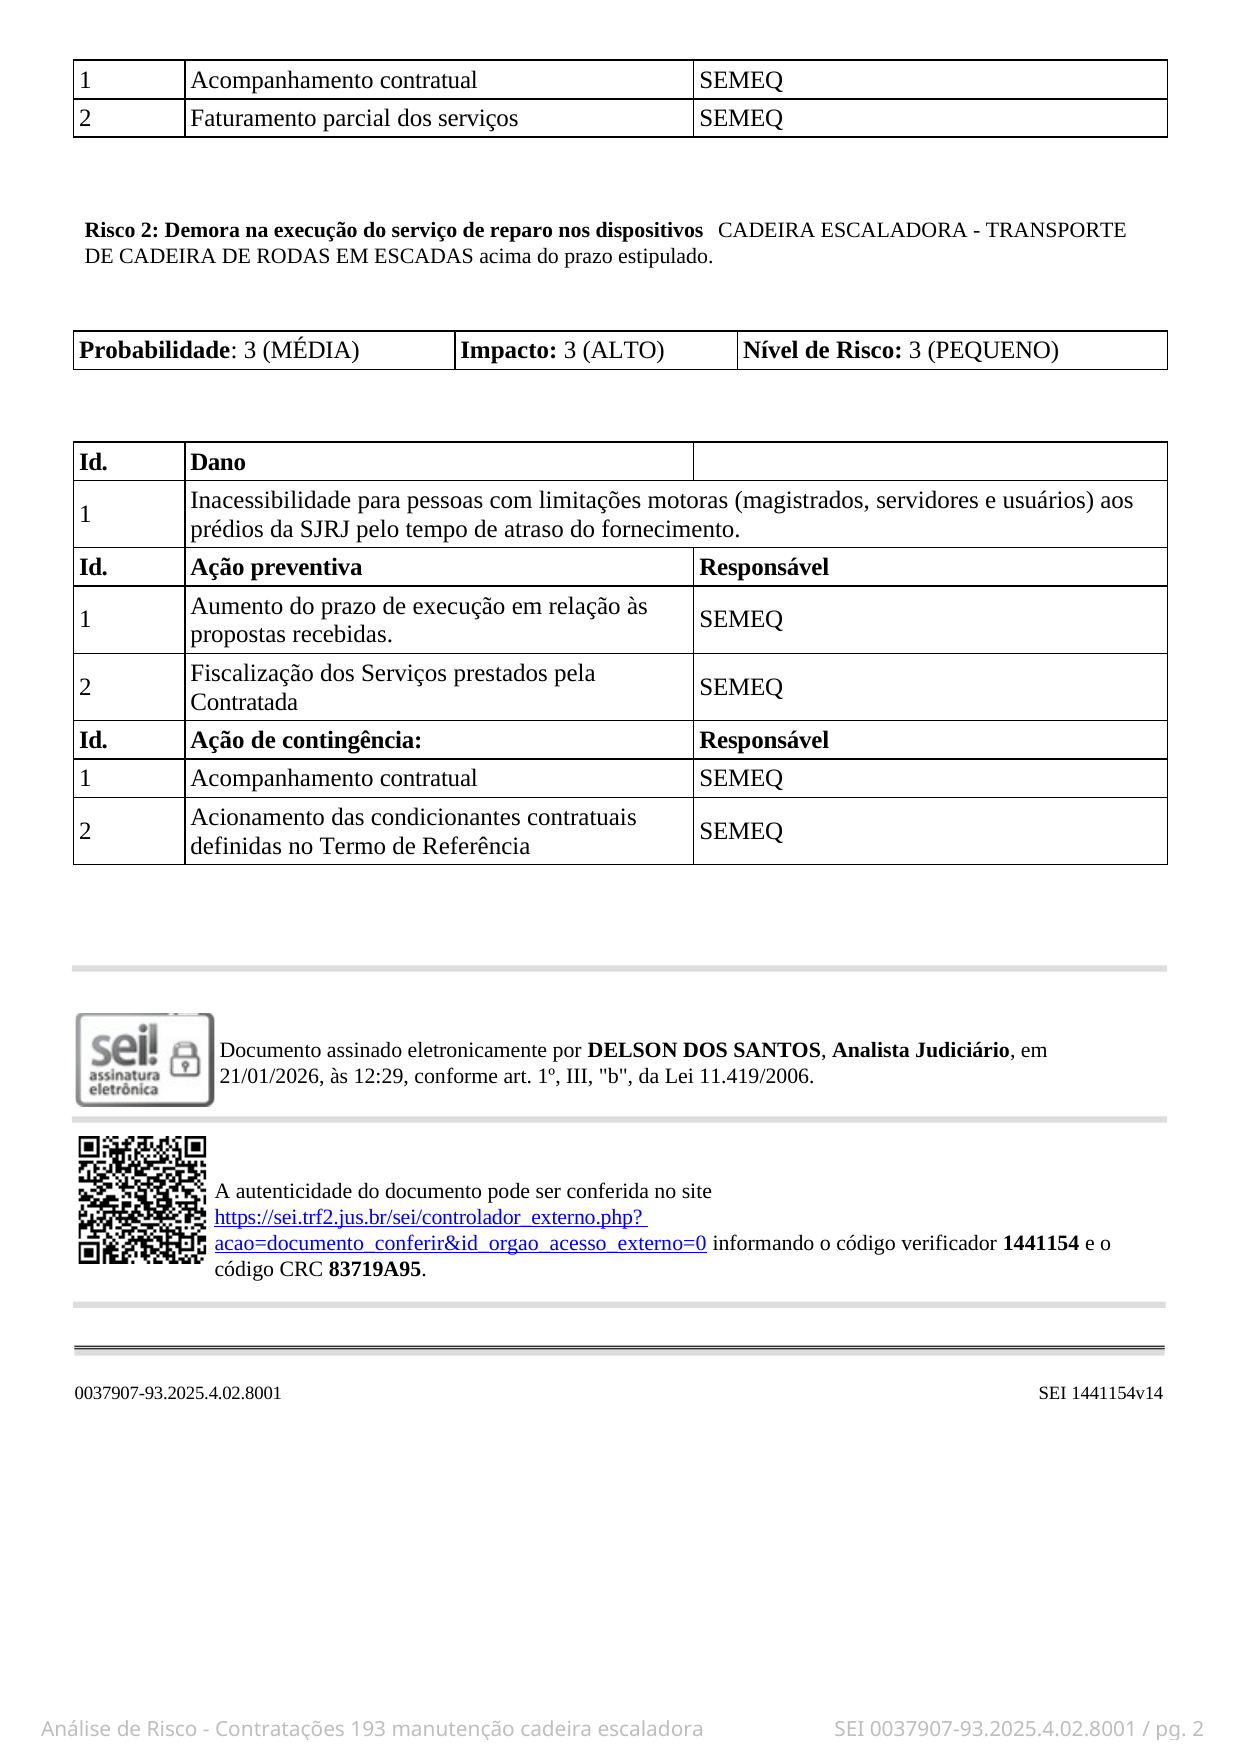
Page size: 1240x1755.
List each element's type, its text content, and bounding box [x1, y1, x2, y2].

table_cell SEMEQ [694, 654, 1167, 719]
table_cell 1 [74, 587, 184, 652]
table_cell Acionamento das condicionantes contratuais definidas no Termo de Referência [186, 798, 693, 864]
table_header Dano [186, 443, 693, 479]
table_cell SEMEQ [694, 798, 1167, 864]
table_header Impacto: 3 (ALTO) [456, 332, 737, 368]
table_cell Id. [74, 721, 184, 758]
table_cell 2 [74, 100, 184, 136]
table_cell Responsável [694, 548, 1167, 585]
text 0037907-93.2025.4.02.8001 SEI 1441154v14 [74, 1382, 1181, 1404]
table_header Id. [74, 443, 184, 479]
table_header Nível de Risco: 3 (PEQUENO) [738, 332, 1167, 368]
table_cell Responsável [694, 721, 1167, 758]
table_cell 1 [74, 760, 184, 796]
table_cell Ação de contingência: [186, 721, 693, 758]
table_cell Id. [74, 548, 184, 585]
table_header SEMEQ [694, 61, 1167, 98]
table_cell Fiscalização dos Serviços prestados pela Contratada [186, 654, 693, 719]
text Documento assinado eletronicamente por DELSON DOS SANTOS, Analista Judiciário, em 21/01/2026, às 12:29, conforme art. 1º, III, "b", da Lei 11.419/2006. [219, 1037, 1134, 1089]
table_cell Aumento do prazo de execução em relação às propostas recebidas. [186, 587, 693, 652]
table_cell Inacessibilidade para pessoas com limitações motoras (magistrados, servidores e usuários) aos prédios da SJRJ pelo tempo de atraso do fornecimento. [186, 481, 1167, 547]
table_cell Ação preventiva [186, 548, 693, 585]
text Risco 2: Demora na execução do serviço de reparo nos dispositivos CADEIRA ESCALADORA - TRANSPORTE DE CADEIRA DE RODAS EM ESCADAS acima do prazo estipulado. [84, 217, 1134, 268]
table_cell Acompanhamento contratual [186, 760, 693, 796]
table_cell 1 [74, 481, 184, 547]
table_header Acompanhamento contratual [186, 61, 693, 98]
table_cell Faturamento parcial dos serviços [186, 100, 693, 136]
table_cell SEMEQ [694, 587, 1167, 652]
table_cell 2 [74, 798, 184, 864]
table_cell SEMEQ [694, 760, 1167, 796]
table_cell SEMEQ [694, 100, 1167, 136]
table_header [694, 443, 1167, 479]
text A autenticidade do documento pode ser conferida no site https://sei.trf2.jus.br/sei/controlador_externo.php? acao=documento_conferir&id_orgao_acesso_externo=0 informando o código verificador 1441154 e o código CRC 83719A95. [214, 1178, 1134, 1281]
table_cell 2 [74, 654, 184, 719]
table_header Probabilidade: 3 (MÉDIA) [74, 332, 454, 368]
table_header 1 [74, 61, 184, 98]
